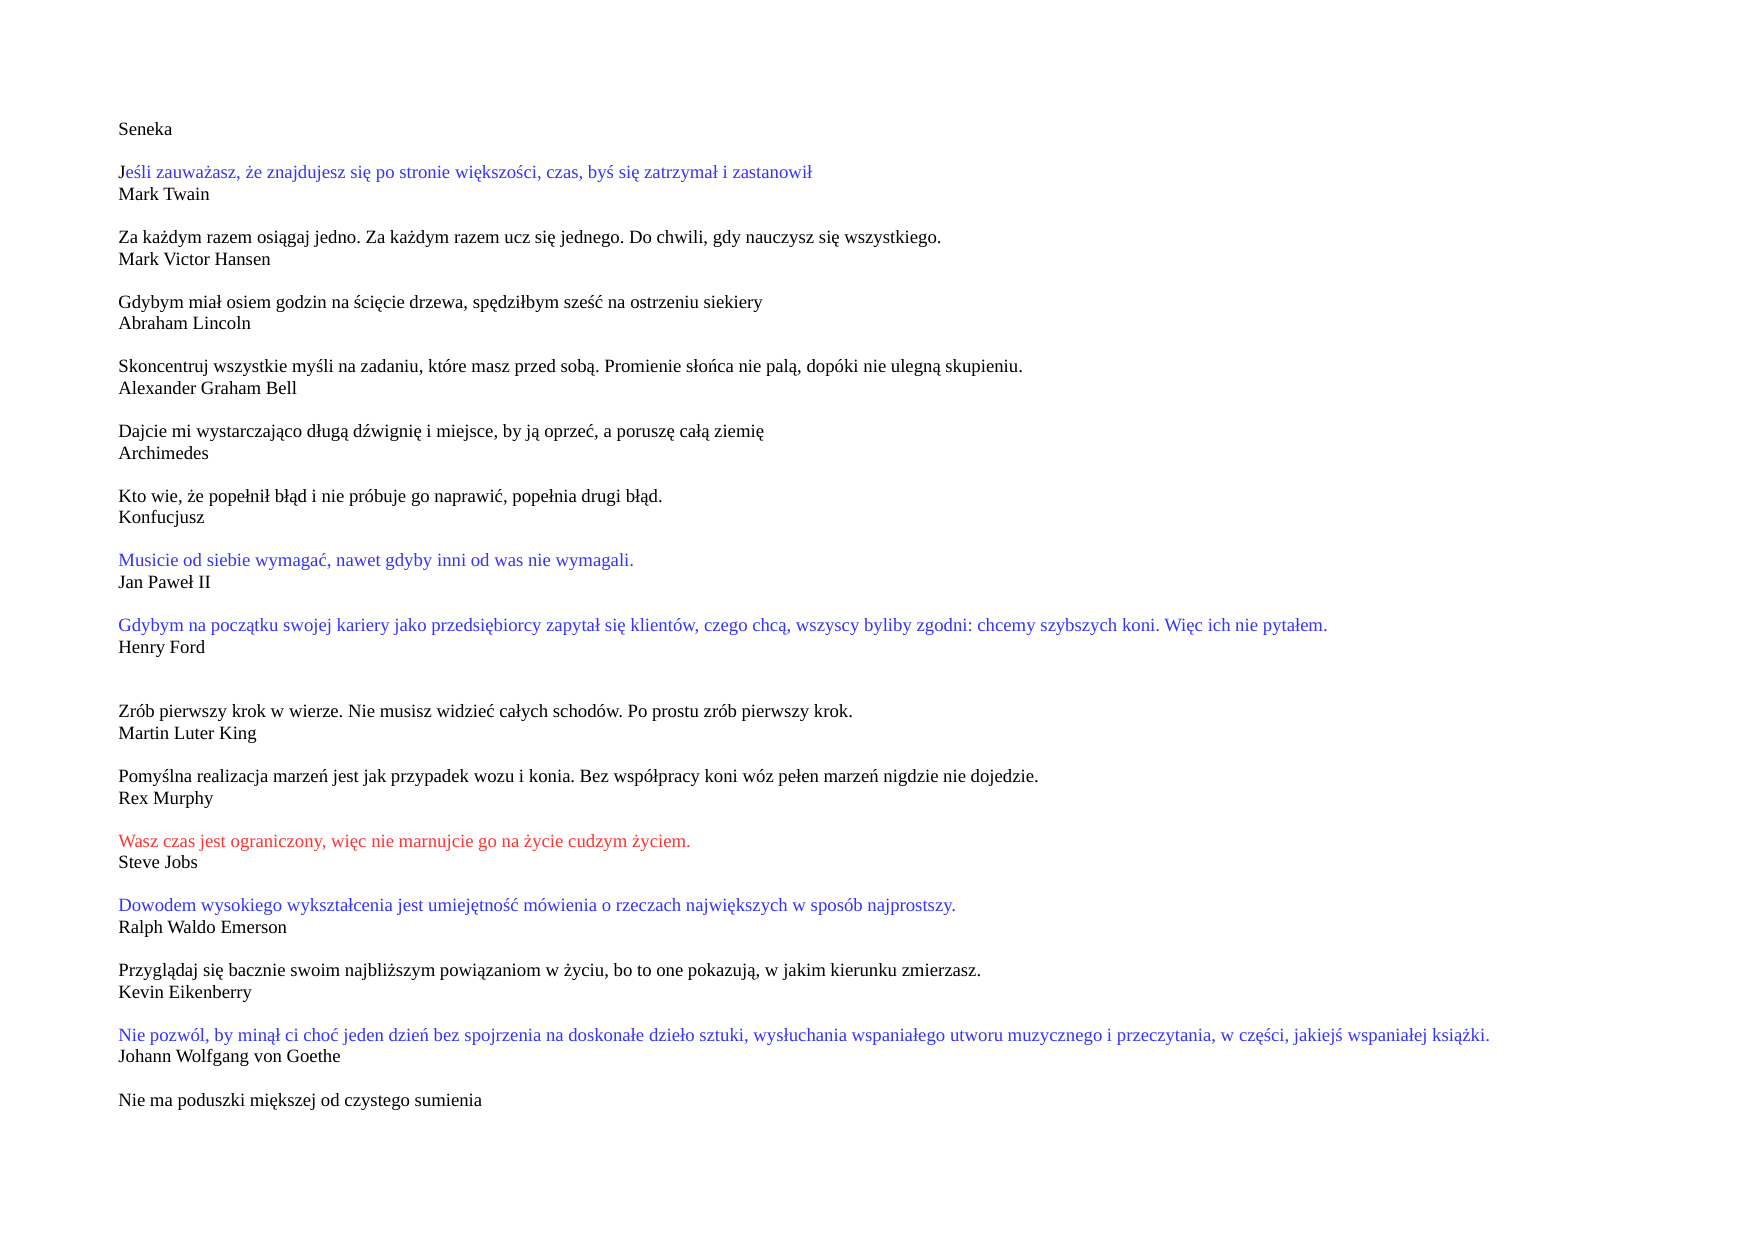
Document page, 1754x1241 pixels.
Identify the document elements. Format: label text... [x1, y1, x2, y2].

text Konfucjusz [118, 506, 1636, 528]
text Gdybym na początku swojej kariery jako przedsiębiorcy zapytał się klientów, czego chcą, wszyscy byliby zgodni: chcemy szybszych koni. Więc ich nie pytałem. [118, 614, 1636, 636]
text Wasz czas jest ograniczony, więc nie marnujcie go na życie cudzym życiem. [118, 830, 1636, 851]
text Ralph Waldo Emerson [118, 916, 1636, 937]
text Pomyślna realizacja marzeń jest jak przypadek wozu i konia. Bez współpracy koni wóz pełen marzeń nigdzie nie dojedzie. [118, 765, 1636, 787]
text Dajcie mi wystarczająco długą dźwignię i miejsce, by ją oprzeć, a poruszę całą ziemię [118, 420, 1636, 442]
text Mark Twain [118, 183, 1636, 204]
text Nie pozwól, by minął ci choć jeden dzień bez spojrzenia na doskonałe dzieło sztuki, wysłuchania wspaniałego utworu muzycznego i przeczytania, w części, jakiejś wspaniałej książki. [118, 1024, 1636, 1045]
text Przyglądaj się bacznie swoim najbliższym powiązaniom w życiu, bo to one pokazują, w jakim kierunku zmierzasz. [118, 959, 1636, 981]
text Johann Wolfgang von Goethe [118, 1045, 1636, 1067]
text Jeśli zauważasz, że znajdujesz się po stronie większości, czas, byś się zatrzymał i zastanowił [118, 161, 1636, 183]
text Skoncentruj wszystkie myśli na zadaniu, które masz przed sobą. Promienie słońca nie palą, dopóki nie ulegną skupieniu. [118, 355, 1636, 377]
text Seneka [118, 118, 1636, 140]
text Gdybym miał osiem godzin na ścięcie drzewa, spędziłbym sześć na ostrzeniu siekiery [118, 291, 1636, 312]
text Za każdym razem osiągaj jedno. Za każdym razem ucz się jednego. Do chwili, gdy nauczysz się wszystkiego. [118, 226, 1636, 247]
text Rex Murphy [118, 787, 1636, 808]
text Nie ma poduszki miększej od czystego sumienia [118, 1088, 1636, 1110]
text Alexander Graham Bell [118, 377, 1636, 398]
text Dowodem wysokiego wykształcenia jest umiejętność mówienia o rzeczach największych w sposób najprostszy. [118, 894, 1636, 916]
text Mark Victor Hansen [118, 247, 1636, 269]
text Kto wie, że popełnił błąd i nie próbuje go naprawić, popełnia drugi błąd. [118, 485, 1636, 506]
text Archimedes [118, 442, 1636, 463]
text Henry Ford [118, 636, 1636, 657]
text Martin Luter King [118, 722, 1636, 743]
text Abraham Lincoln [118, 312, 1636, 334]
text Musicie od siebie wymagać, nawet gdyby inni od was nie wymagali. [118, 549, 1636, 571]
text Zrób pierwszy krok w wierze. Nie musisz widzieć całych schodów. Po prostu zrób pierwszy krok. [118, 700, 1636, 722]
text Kevin Eikenberry [118, 981, 1636, 1002]
text Steve Jobs [118, 851, 1636, 873]
text Jan Paweł II [118, 571, 1636, 592]
